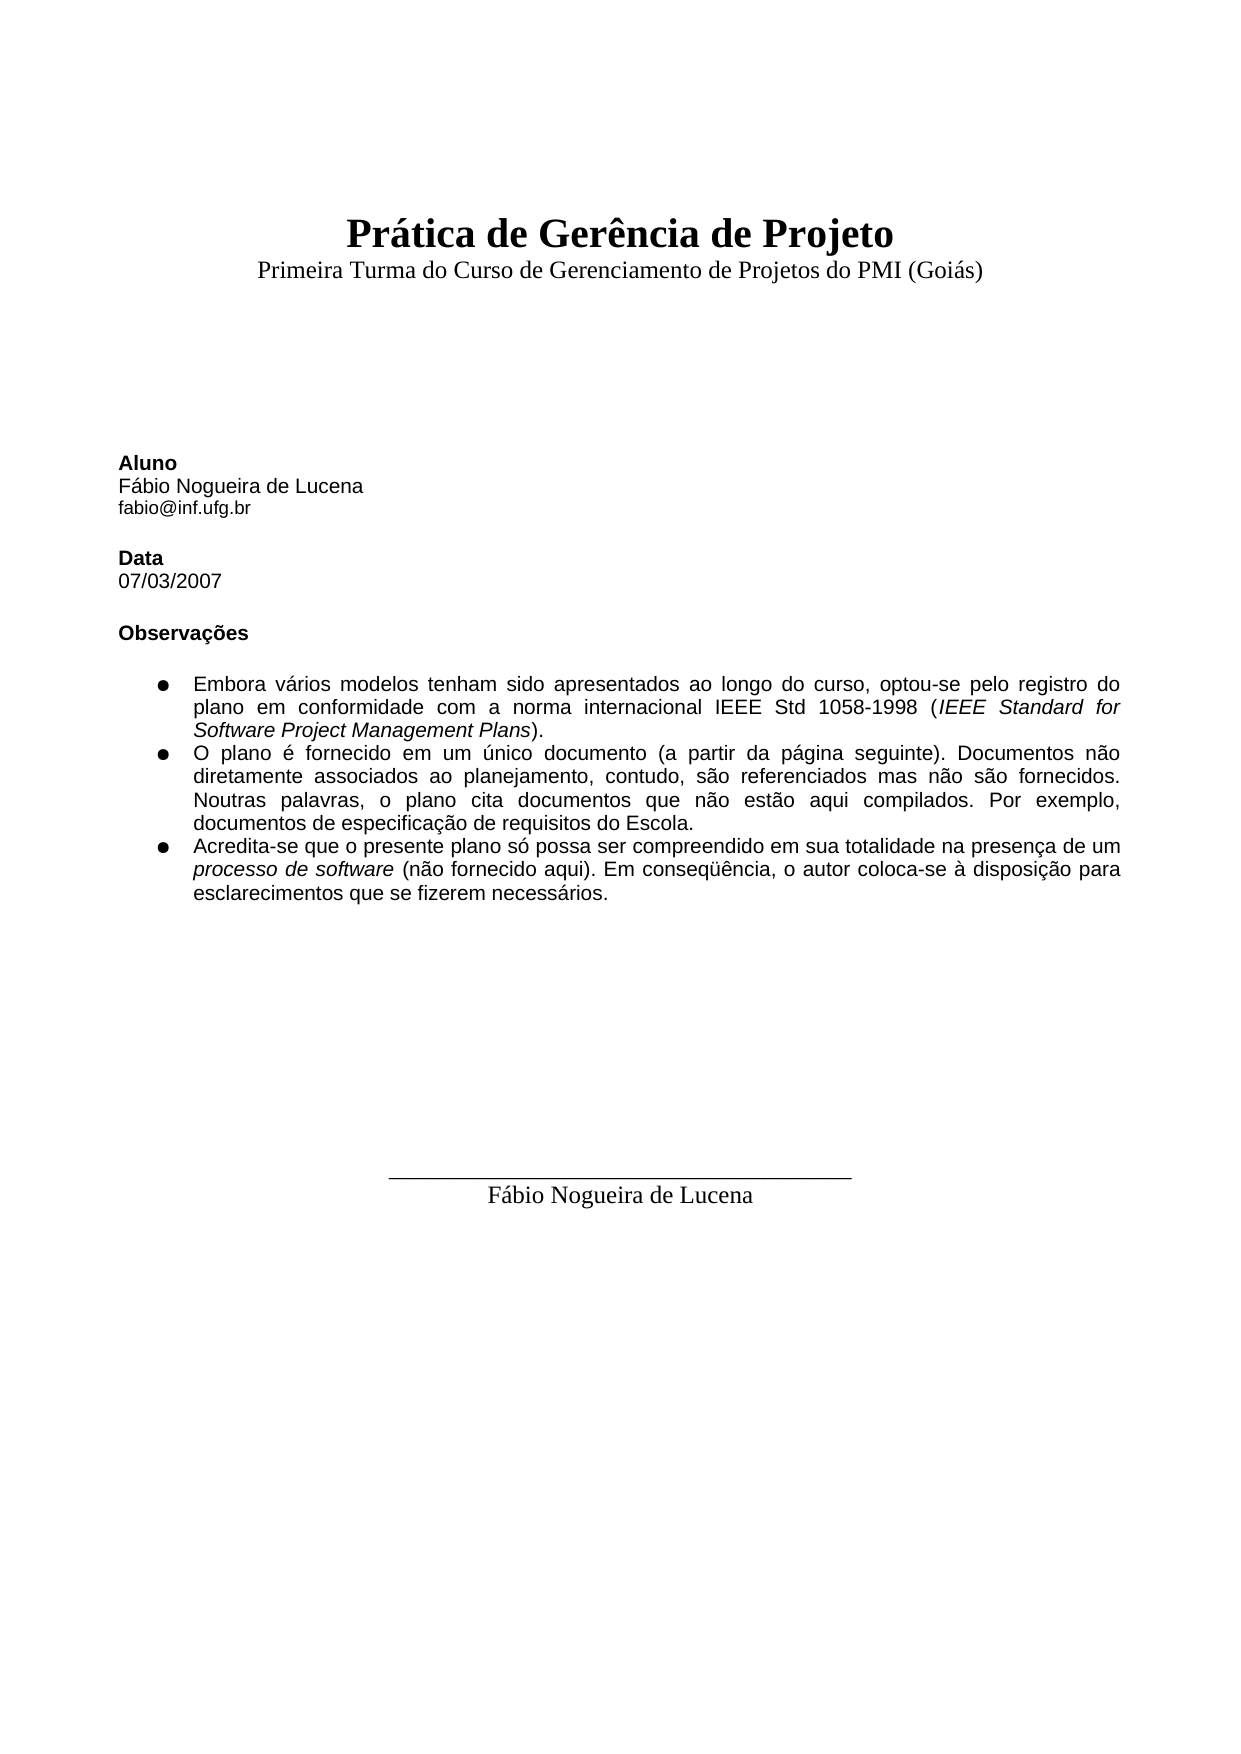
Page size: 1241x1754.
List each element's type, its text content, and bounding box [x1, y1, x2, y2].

list Acredita-se que o presente plano só possa ser compreendido em sua totalidade na presença de um processo de software (não fornecido aqui). Em conseqüência, o autor coloca-se à disposição para esclarecimentos que se fizerem necessários. [156, 835, 1122, 904]
text Prática de Gerência de Projeto Primeira Turma do Curso de Gerenciamento de Projetos do PMI (Goiás) [118, 210, 1122, 284]
text _____________________________________ Fábio Nogueira de Lucena [118, 1154, 1122, 1209]
text Aluno Fábio Nogueira de Lucena fabio@inf.ufg.br [118, 451, 1122, 519]
list Embora vários modelos tenham sido apresentados ao longo do curso, optou-se pelo registro do plano em conformidade com a norma internacional IEEE Std 1058-1998 (IEEE Standard for Software Project Management Plans). [156, 672, 1122, 742]
list O plano é fornecido em um único documento (a partir da página seguinte). Documentos não diretamente associados ao planejamento, contudo, são referenciados mas não são fornecidos. Noutras palavras, o plano cita documentos que não estão aqui compilados. Por exemplo, documentos de especificação de requisitos do Escola. [156, 742, 1122, 835]
text Data [118, 547, 1122, 570]
text 07/03/2007 [118, 570, 1122, 593]
text Observações [118, 621, 1122, 644]
